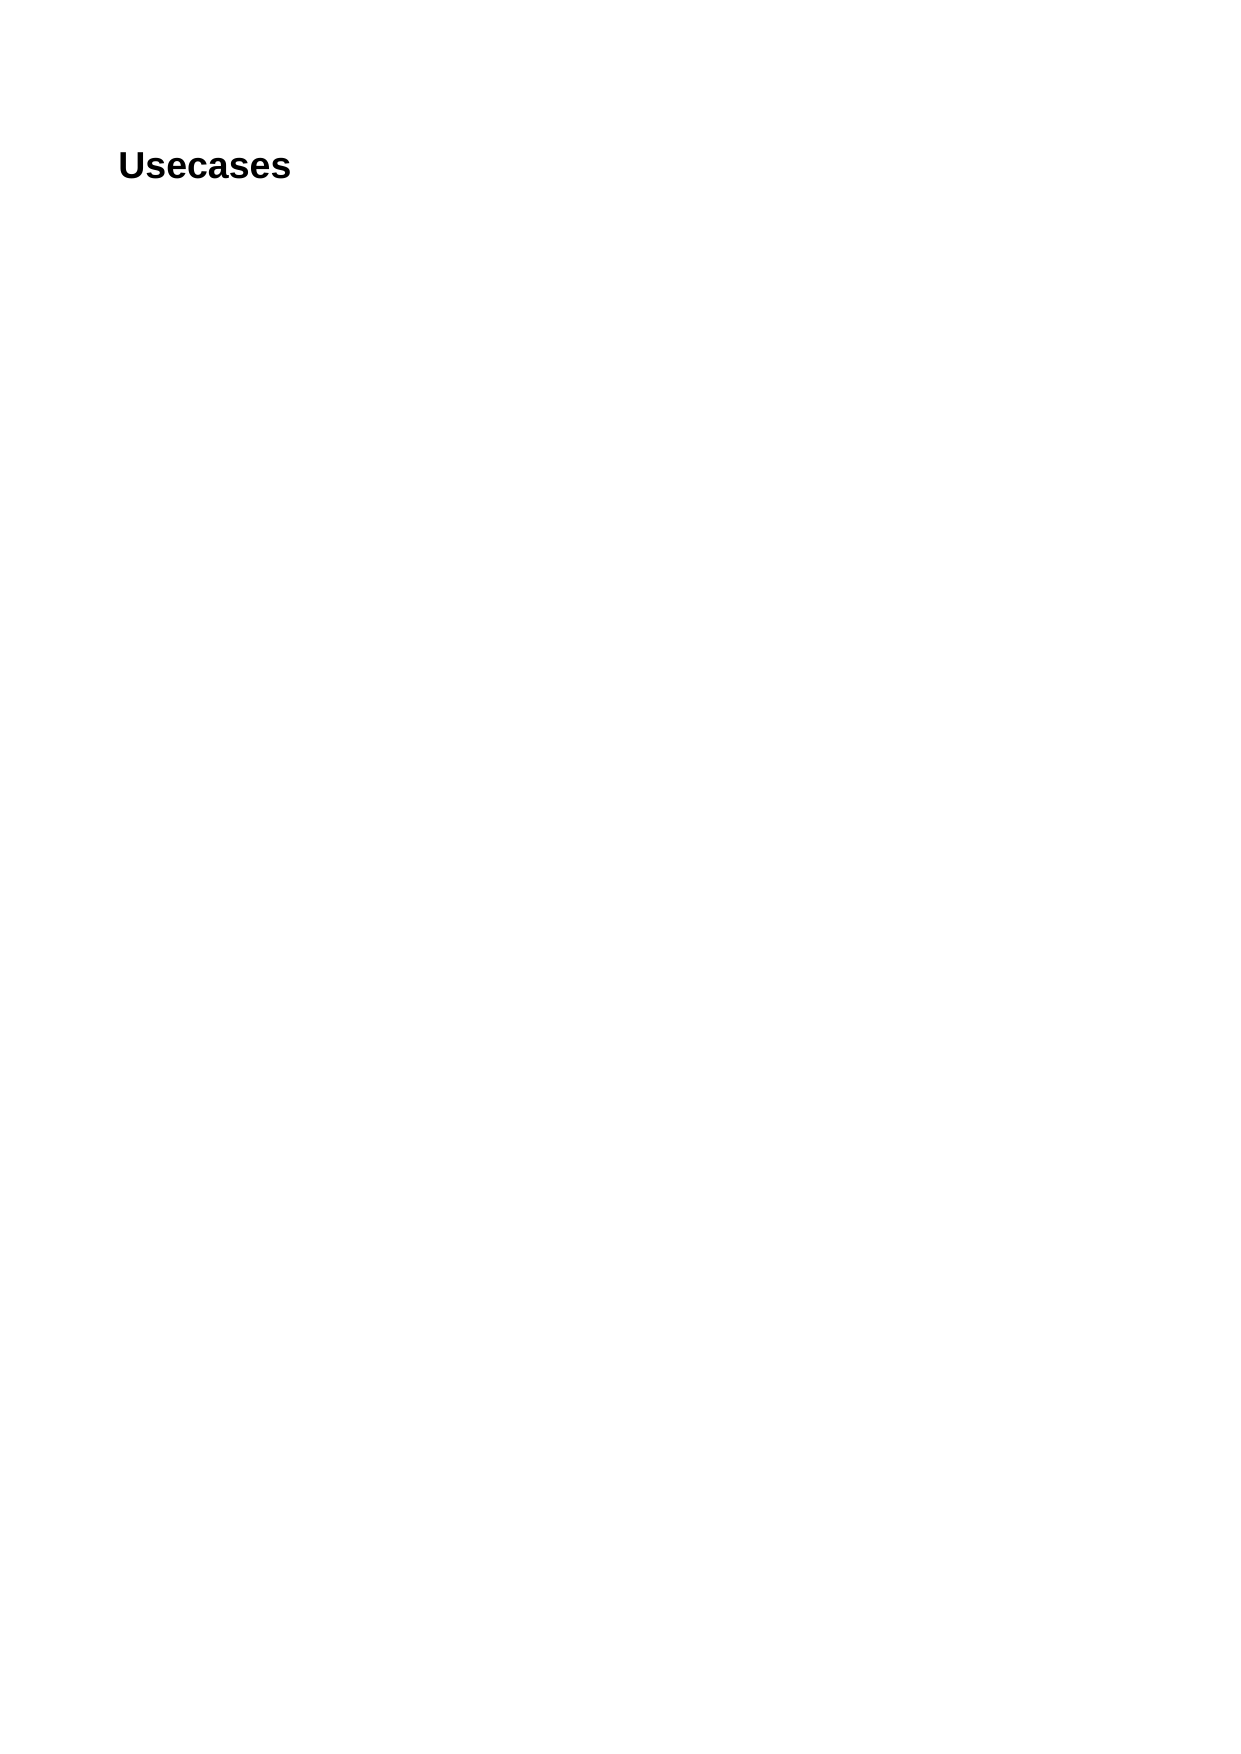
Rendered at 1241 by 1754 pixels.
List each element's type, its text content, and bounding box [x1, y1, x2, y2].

subtitle Usecases [118, 143, 1122, 186]
